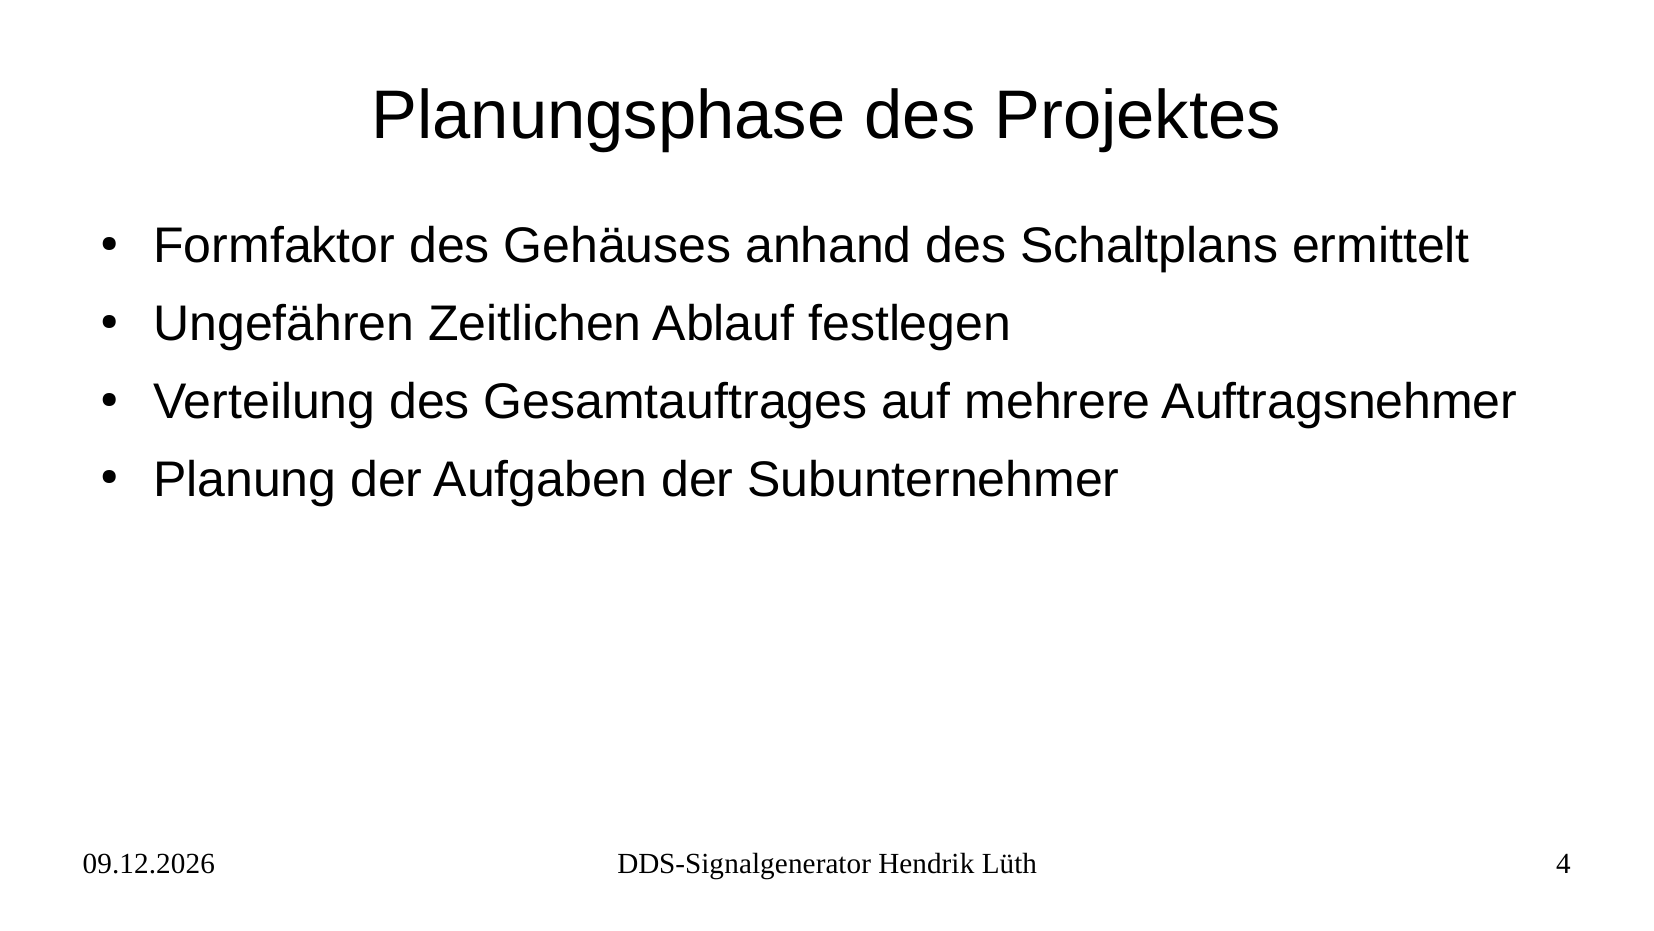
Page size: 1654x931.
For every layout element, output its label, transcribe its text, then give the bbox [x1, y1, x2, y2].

list Formfaktor des Gehäuses anhand des Schaltplans ermittelt Ungefähren Zeitlichen Ablauf festlegen Verteilung des Gesamtauftrages auf mehrere Auftragsnehmer Planung der Aufgaben der Subunternehmer [82, 217, 1571, 757]
title Planungsphase des Projektes [82, 36, 1571, 193]
